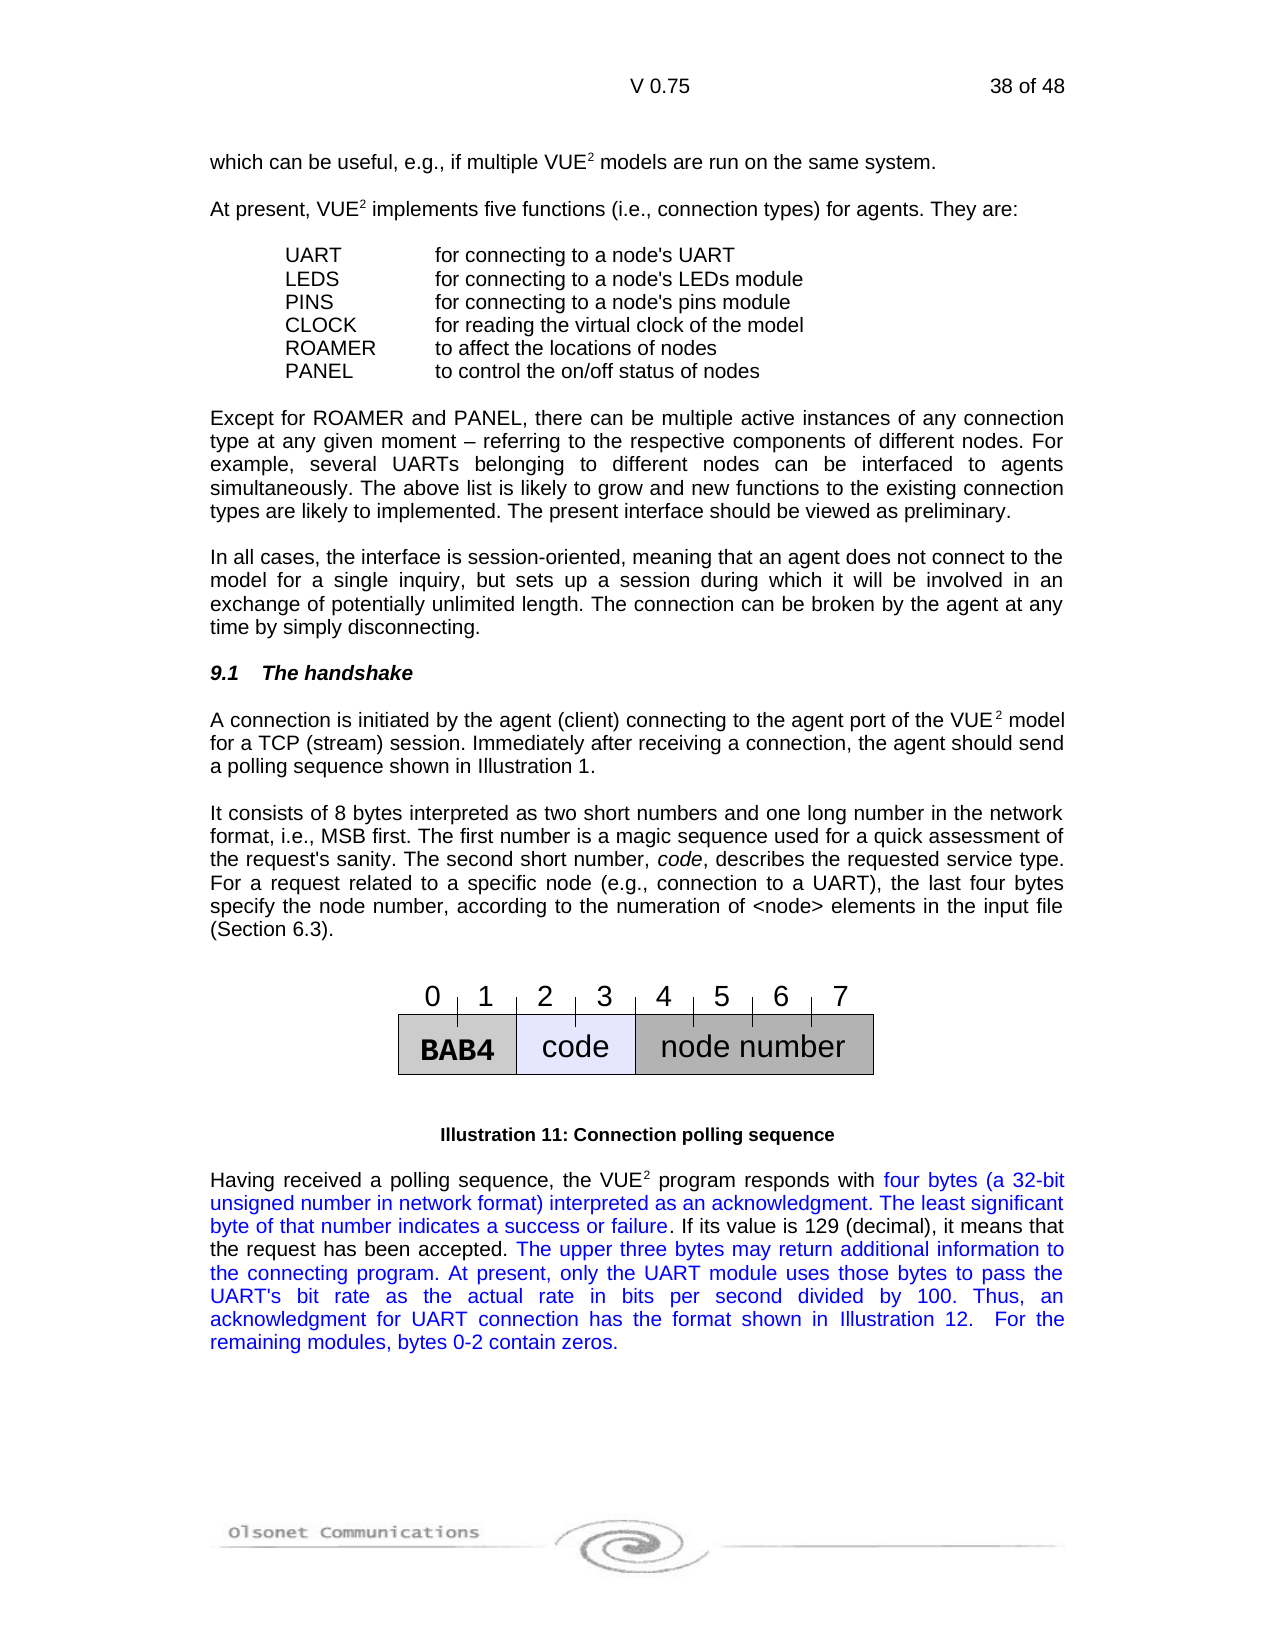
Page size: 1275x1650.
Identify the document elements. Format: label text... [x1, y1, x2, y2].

text A connection is initiated by the agent (client) connecting to the agent port of the VUE2 model for a TCP (stream) session. Immediately after receiving a connection, the agent should send a polling sequence shown in Illustration 1. [210, 708, 1065, 778]
text Having received a polling sequence, the VUE2 program responds with four bytes (a 32-bit unsigned number in network format) interpreted as an acknowledgment. The least significant byte of that number indicates a success or failure. If its value is 129 (decimal), it means that the request has been accepted. The upper three bytes may return additional information to the connecting program. At present, only the UART module uses those bytes to pass the UART's bit rate as the actual rate in bits per second divided by 100. Thus, an acknowledgment for UART connection has the format shown in Illustration 12. For the remaining modules, bytes 0-2 contain zeros. [210, 1168, 1065, 1354]
picture [210, 1504, 1065, 1596]
text CLOCK for reading the virtual clock of the model [285, 313, 1065, 337]
text Except for ROAMER and PANEL, there can be multiple active instances of any connection type at any given moment – referring to the respective components of different nodes. For example, several UARTs belonging to different nodes can be interfaced to agents simultaneously. The above list is likely to grow and new functions to the existing connection types are likely to implemented. The present interface should be viewed as preliminary. [210, 406, 1065, 523]
text Illustration 11: Connection polling sequence [390, 1124, 885, 1145]
text which can be useful, e.g., if multiple VUE2 models are run on the same system. [210, 151, 1065, 174]
text ROAMER to affect the locations of nodes [285, 337, 1065, 360]
text LEDS for connecting to a node's LEDs module [285, 267, 1065, 290]
text PINS for connecting to a node's pins module [285, 290, 1065, 313]
text In all cases, the interface is session-oriented, meaning that an agent does not connect to the model for a single inquiry, but sets up a session during which it will be involved in an exchange of potentially unlimited length. The connection can be broken by the agent at any time by simply disconnecting. [210, 546, 1065, 639]
subtitle The handshake [210, 662, 1065, 685]
text UART for connecting to a node's UART [285, 244, 1065, 267]
text PANEL to control the on/off status of nodes [285, 360, 1065, 383]
text It consists of 8 bytes interpreted as two short numbers and one long number in the network format, i.e., MSB first. The first number is a magic sequence used for a quick assessment of the request's sanity. The second short number, code, describes the requested service type. For a request related to a specific node (e.g., connection to a UART), the last four bytes specify the node number, according to the numeration of <node> elements in the input file (Section 6.3). [210, 801, 1065, 941]
text At present, VUE2 implements five functions (i.e., connection types) for agents. They are: [210, 197, 1065, 221]
